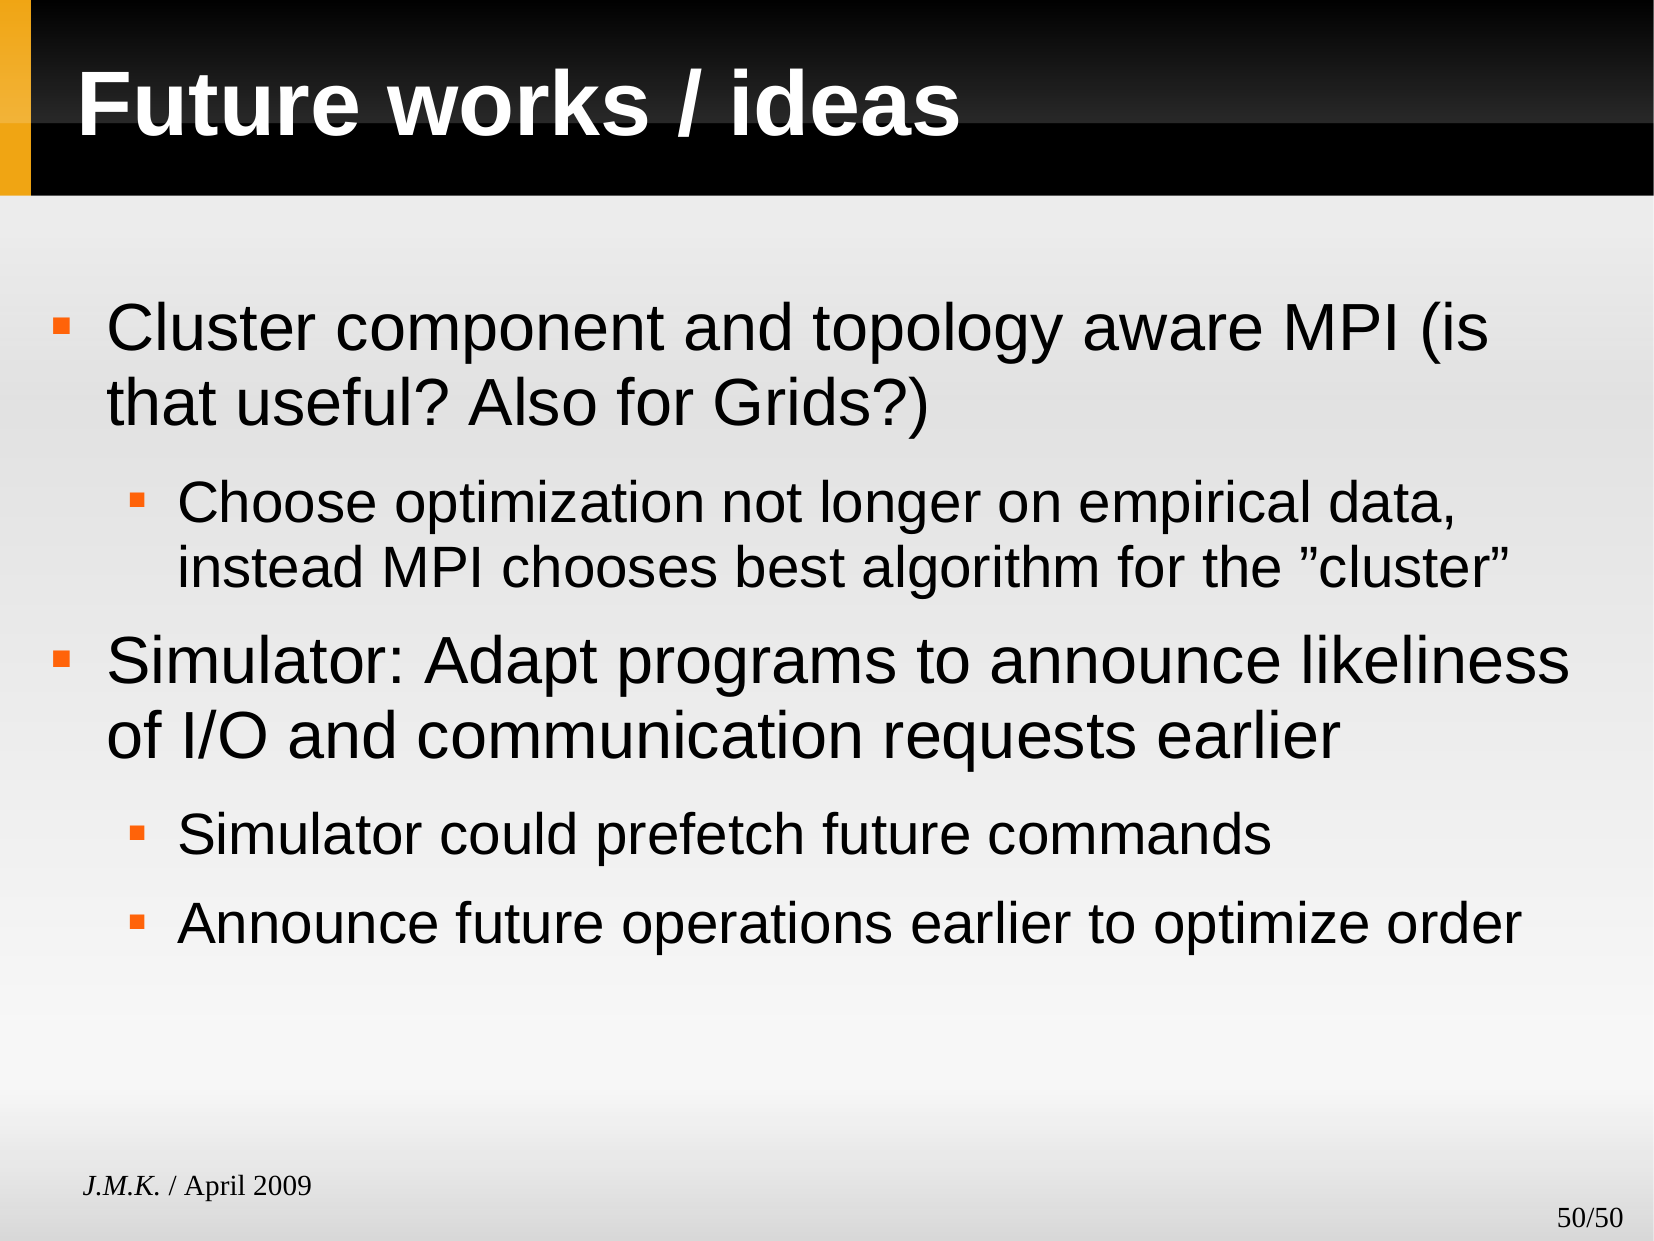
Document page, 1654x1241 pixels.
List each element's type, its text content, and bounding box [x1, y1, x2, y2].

picture [0, 0, 1654, 1241]
list Cluster component and topology aware MPI (is that useful? Also for Grids?) Choose optimization not longer on empirical data, instead MPI chooses best algorithm for the ”cluster” Simulator: Adapt programs to announce likeliness of I/O and communication requests earlier Simulator could prefetch future commands Announce future operations earlier to optimize order [35, 290, 1607, 1094]
title Future works / ideas [76, 7, 1565, 200]
